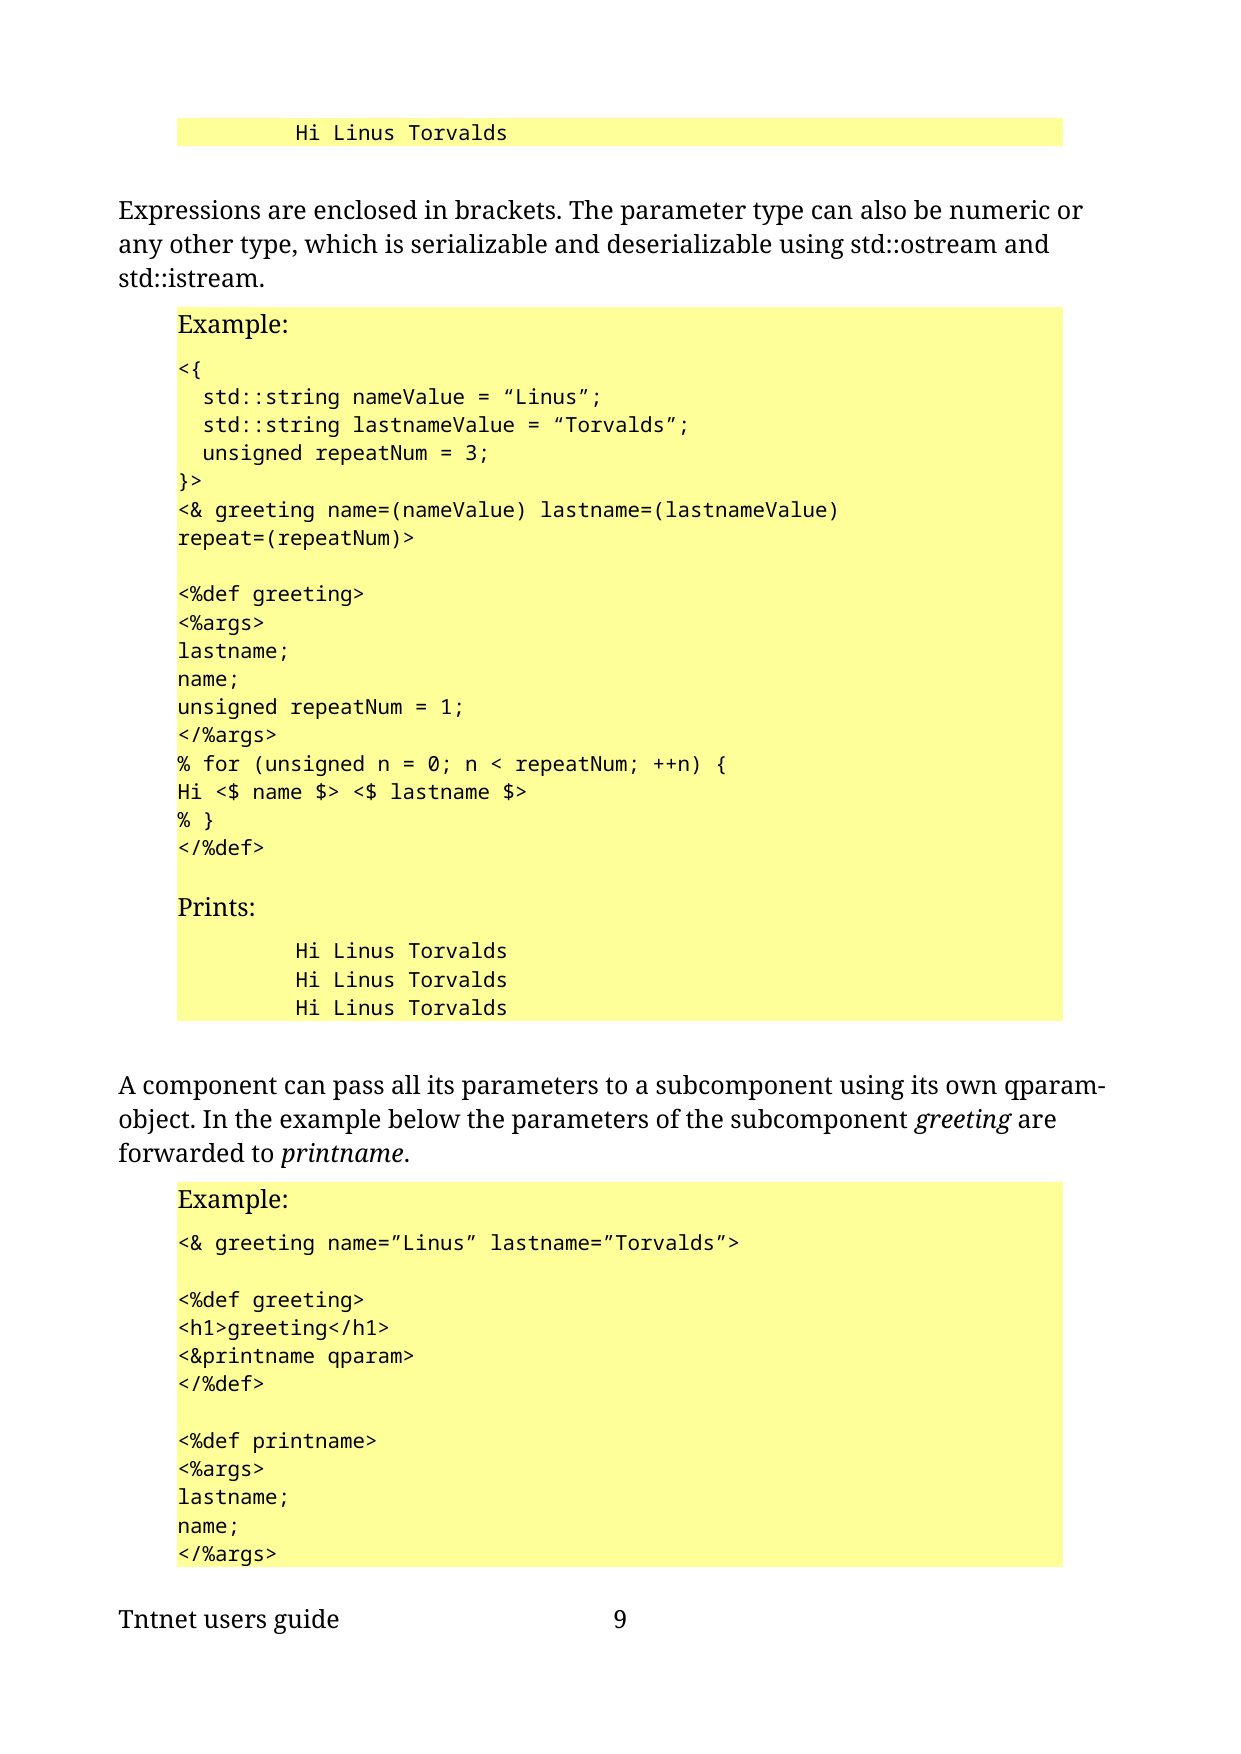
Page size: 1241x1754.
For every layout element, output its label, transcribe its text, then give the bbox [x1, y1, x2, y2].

text A component can pass all its parameters to a subcomponent using its own qparam-object. In the example below the parameters of the subcomponent greeting are forwarded to printname. [118, 1068, 1122, 1169]
text Hi Linus Torvalds [177, 965, 1063, 993]
text Prints: [177, 890, 1063, 924]
text <{ [177, 354, 1063, 382]
text name; [177, 664, 1063, 692]
text }> [177, 467, 1063, 495]
text </%def> [177, 833, 1063, 862]
text <& greeting name=”Linus” lastname=”Torvalds”> [177, 1228, 1063, 1257]
text <h1>greeting</h1> [177, 1313, 1063, 1341]
text <%def greeting> [177, 1285, 1063, 1313]
text name; [177, 1511, 1063, 1539]
text std::string nameValue = “Linus”; [177, 382, 1063, 410]
text % } [177, 805, 1063, 833]
text Expressions are enclosed in brackets. The parameter type can also be numeric or any other type, which is serializable and deserializable using std::ostream and std::istream. [118, 193, 1122, 295]
text <&printname qparam> [177, 1341, 1063, 1369]
text unsigned repeatNum = 1; [177, 692, 1063, 721]
text Hi <$ name $> <$ lastname $> [177, 777, 1063, 805]
text unsigned repeatNum = 3; [177, 438, 1063, 467]
text <%def greeting> [177, 579, 1063, 608]
text <%args> [177, 608, 1063, 636]
text lastname; [177, 1482, 1063, 1511]
text <& greeting name=(nameValue) lastname=(lastnameValue) repeat=(repeatNum)> [177, 495, 1063, 551]
text </%def> [177, 1369, 1063, 1398]
text % for (unsigned n = 0; n < repeatNum; ++n) { [177, 749, 1063, 777]
text <%args> [177, 1454, 1063, 1482]
text Example: [177, 307, 1063, 341]
text Hi Linus Torvalds [177, 936, 1063, 965]
text Hi Linus Torvalds [177, 993, 1063, 1021]
text Hi Linus Torvalds [177, 118, 1063, 146]
text </%args> [177, 721, 1063, 749]
text <%def printname> [177, 1426, 1063, 1454]
text std::string lastnameValue = “Torvalds”; [177, 410, 1063, 438]
text lastname; [177, 636, 1063, 664]
text Example: [177, 1182, 1063, 1216]
text </%args> [177, 1539, 1063, 1567]
